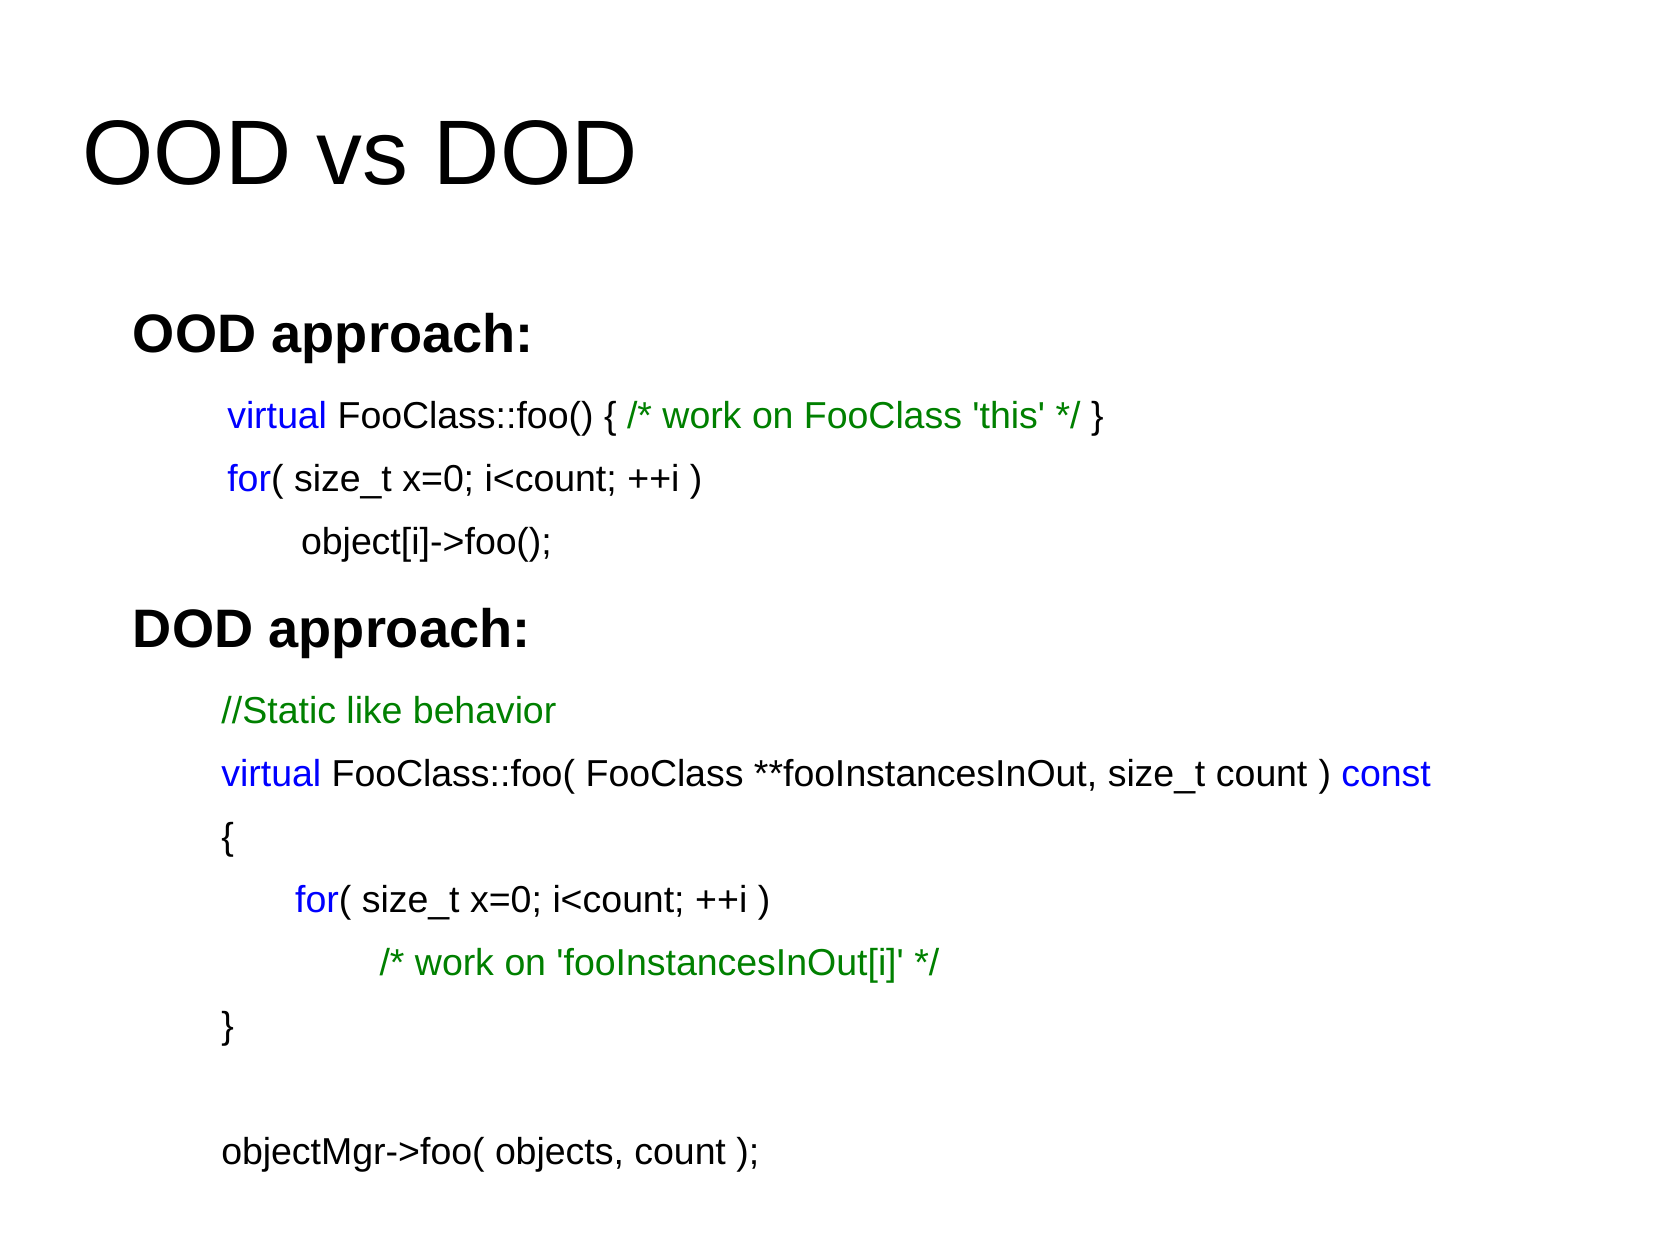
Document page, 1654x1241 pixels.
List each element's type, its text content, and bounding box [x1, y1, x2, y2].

text_box virtual FooClass::foo() { /* work on FooClass 'this' */ } for( size_t x=0; i<count; ++i ) object[i]->foo(); [212, 366, 1506, 550]
text_box OOD approach: [118, 265, 1270, 343]
text_box DOD approach: [118, 561, 1270, 638]
text_box //Static like behavior virtual FooClass::foo( FooClass **fooInstancesInOut, size_t count ) const { for( size_t x=0; i<count; ++i ) /* work on 'fooInstancesInOut[i]' */ } objectMgr->foo( objects, count ); [206, 661, 1565, 1160]
title OOD vs DOD [82, 49, 1571, 257]
